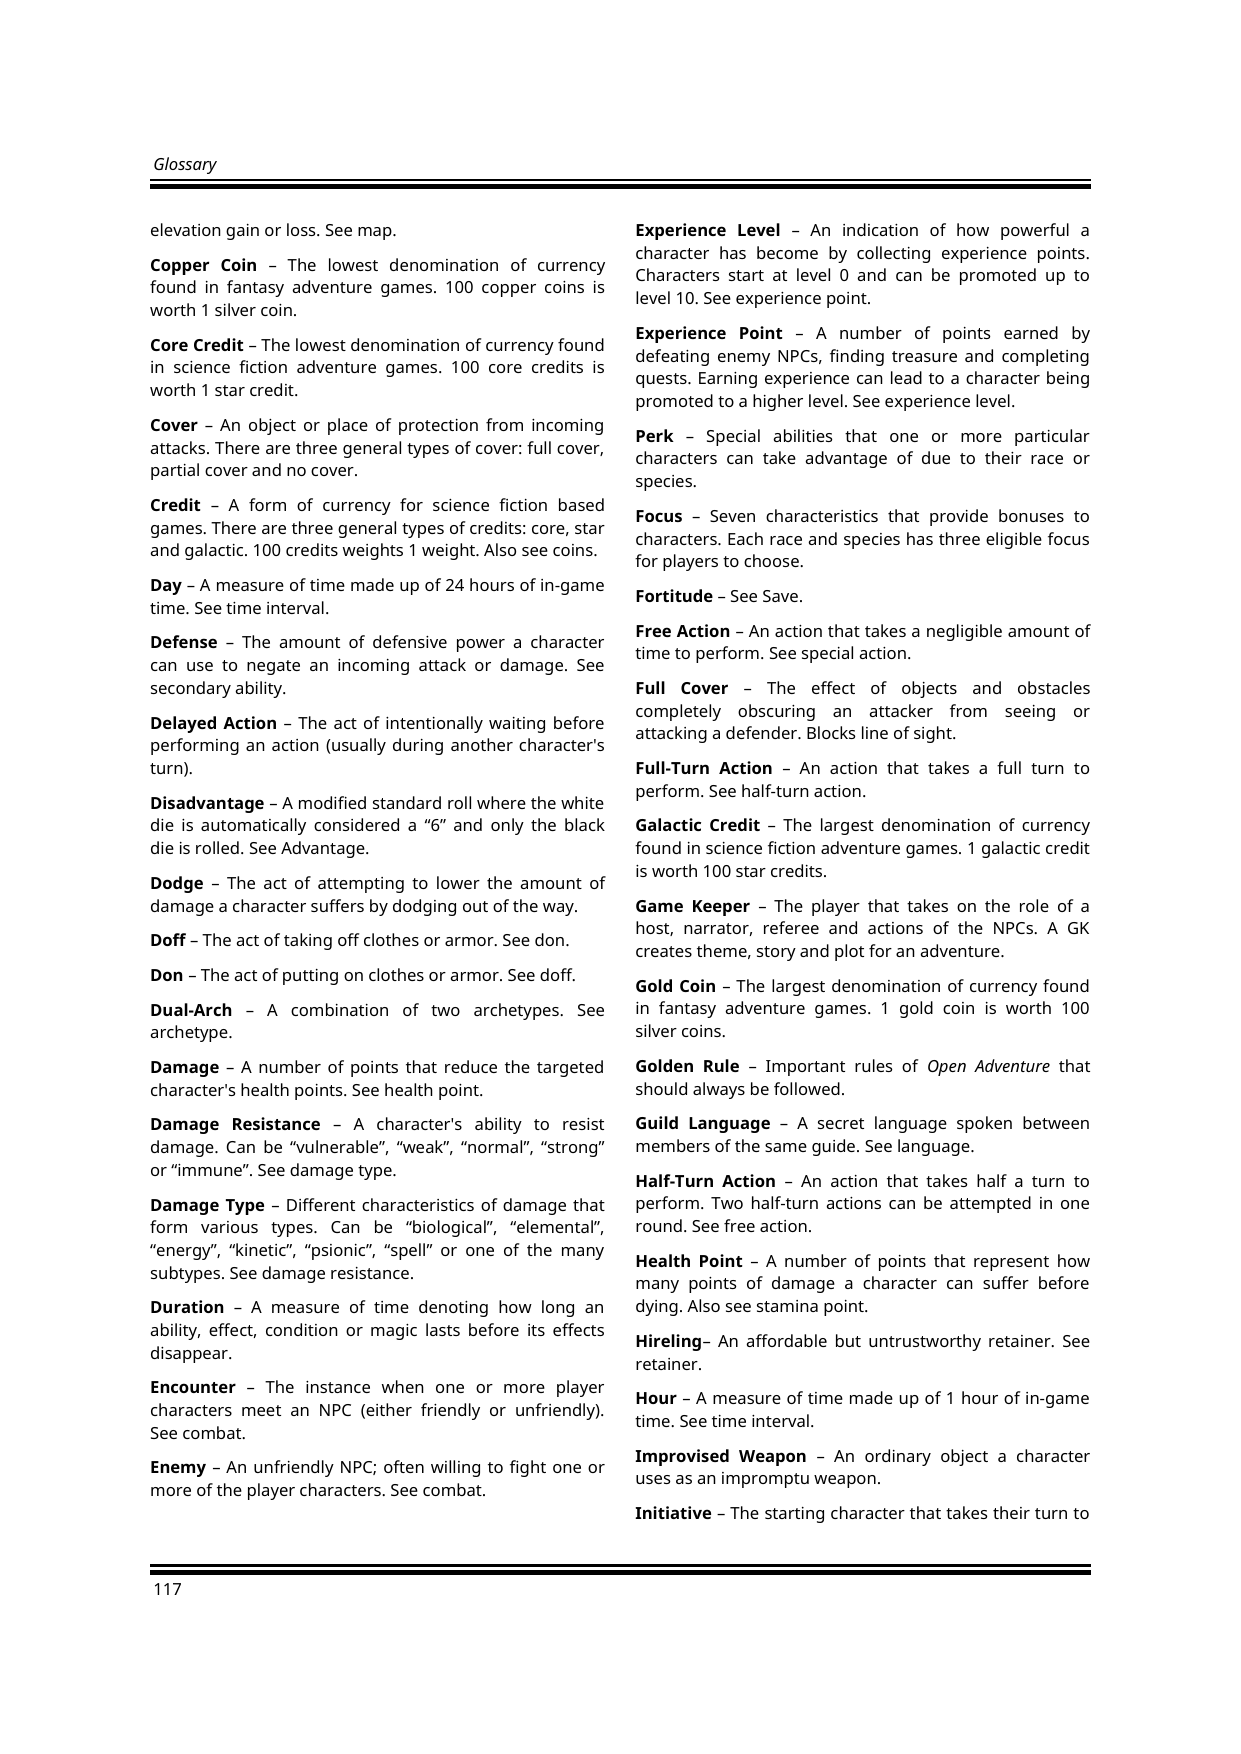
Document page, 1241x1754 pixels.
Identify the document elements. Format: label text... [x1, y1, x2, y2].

text Duration – A measure of time denoting how long an ability, effect, condition or magic lasts before its effects disappear. [150, 1296, 605, 1364]
text Full-Turn Action – An action that takes a full turn to perform. See half-turn action. [635, 757, 1091, 802]
text Delayed Action – The act of intentionally waiting before performing an action (usually during another character's turn). [150, 711, 605, 779]
text Focus – Seven characteristics that provide bonuses to characters. Each race and species has three eligible focus for players to choose. [635, 504, 1091, 572]
text Experience Level – An indication of how powerful a character has become by collecting experience points. Characters start at level 0 and can be promoted up to level 10. See experience point. [635, 219, 1091, 309]
text Defense – The amount of defensive power a character can use to negate an incoming attack or damage. See secondary ability. [150, 631, 605, 699]
text Encounter – The instance when one or more player characters meet an NPC (either friendly or unfriendly). See combat. [150, 1376, 605, 1444]
text Damage Type – Different characteristics of damage that form various types. Can be “biological”, “elemental”, “energy”, “kinetic”, “psionic”, “spell” or one of the many subtypes. See damage resistance. [150, 1193, 605, 1284]
text Free Action – An action that takes a negligible amount of time to perform. See special action. [635, 619, 1091, 664]
text Hireling– An affordable but untrustworthy retainer. See retainer. [635, 1329, 1091, 1375]
text Copper Coin – The lowest denomination of currency found in fantasy adventure games. 100 copper coins is worth 1 silver coin. [150, 253, 605, 321]
text Initiative – The starting character that takes their turn to [635, 1502, 1091, 1524]
text Perk – Special abilities that one or more particular characters can take advantage of due to their race or species. [635, 424, 1091, 492]
text Enemy – An unfriendly NPC; often willing to fight one or more of the player characters. See combat. [150, 1456, 605, 1502]
text Gold Coin – The largest denomination of currency found in fantasy adventure games. 1 gold coin is worth 100 silver coins. [635, 974, 1091, 1042]
text Doff – The act of taking off clothes or armor. See don. [150, 929, 605, 952]
text Guild Language – A secret language spoken between members of the same guide. See language. [635, 1112, 1091, 1157]
text Experience Point – A number of points earned by defeating enemy NPCs, finding treasure and completing quests. Earning experience can lead to a character being promoted to a higher level. See experience level. [635, 321, 1091, 412]
text Game Keeper – The player that takes on the role of a host, narrator, referee and actions of the NPCs. A GK creates theme, story and plot for an adventure. [635, 894, 1091, 962]
text Improvised Weapon – An ordinary object a character uses as an impromptu weapon. [635, 1444, 1091, 1489]
text Dual-Arch – A combination of two archetypes. See archetype. [150, 998, 605, 1044]
text Hour – A measure of time made up of 1 hour of in-game time. See time interval. [635, 1387, 1091, 1432]
text Full Cover – The effect of objects and obstacles completely obscuring an attacker from seeing or attacking a defender. Blocks line of sight. [635, 677, 1091, 745]
text Core Credit – The lowest denomination of currency found in science fiction adventure games. 100 core credits is worth 1 star credit. [150, 333, 605, 402]
text Disadvantage – A modified standard roll where the white die is automatically considered a “6” and only the black die is rolled. See Advantage. [150, 791, 605, 859]
text Day – A measure of time made up of 24 hours of in-game time. See time interval. [150, 574, 605, 619]
text Damage – A number of points that reduce the targeted character's health points. See health point. [150, 1056, 605, 1101]
text Health Point – A number of points that represent how many points of damage a character can suffer before dying. Also see stamina point. [635, 1249, 1091, 1317]
text Credit – A form of currency for science fiction based games. There are three general types of credits: core, star and galactic. 100 credits weights 1 weight. Also see coins. [150, 494, 605, 562]
text elevation gain or loss. See map. [150, 219, 605, 241]
text Fortitude – See Save. [635, 584, 1091, 607]
text Don – The act of putting on clothes or armor. See doff. [150, 963, 605, 986]
text Cover – An object or place of protection from incoming attacks. There are three general types of cover: full cover, partial cover and no cover. [150, 413, 605, 482]
text Damage Resistance – A character's ability to resist damage. Can be “vulnerable”, “weak”, “normal”, “strong” or “immune”. See damage type. [150, 1113, 605, 1181]
text Golden Rule – Important rules of Open Adventure that should always be followed. [635, 1054, 1091, 1100]
text Galactic Credit – The largest denomination of currency found in science fiction adventure games. 1 galactic credit is worth 100 star credits. [635, 814, 1091, 882]
text Dodge – The act of attempting to lower the amount of damage a character suffers by dodging out of the way. [150, 871, 605, 917]
text Half-Turn Action – An action that takes half a turn to perform. Two half-turn actions can be attempted in one round. See free action. [635, 1169, 1091, 1237]
